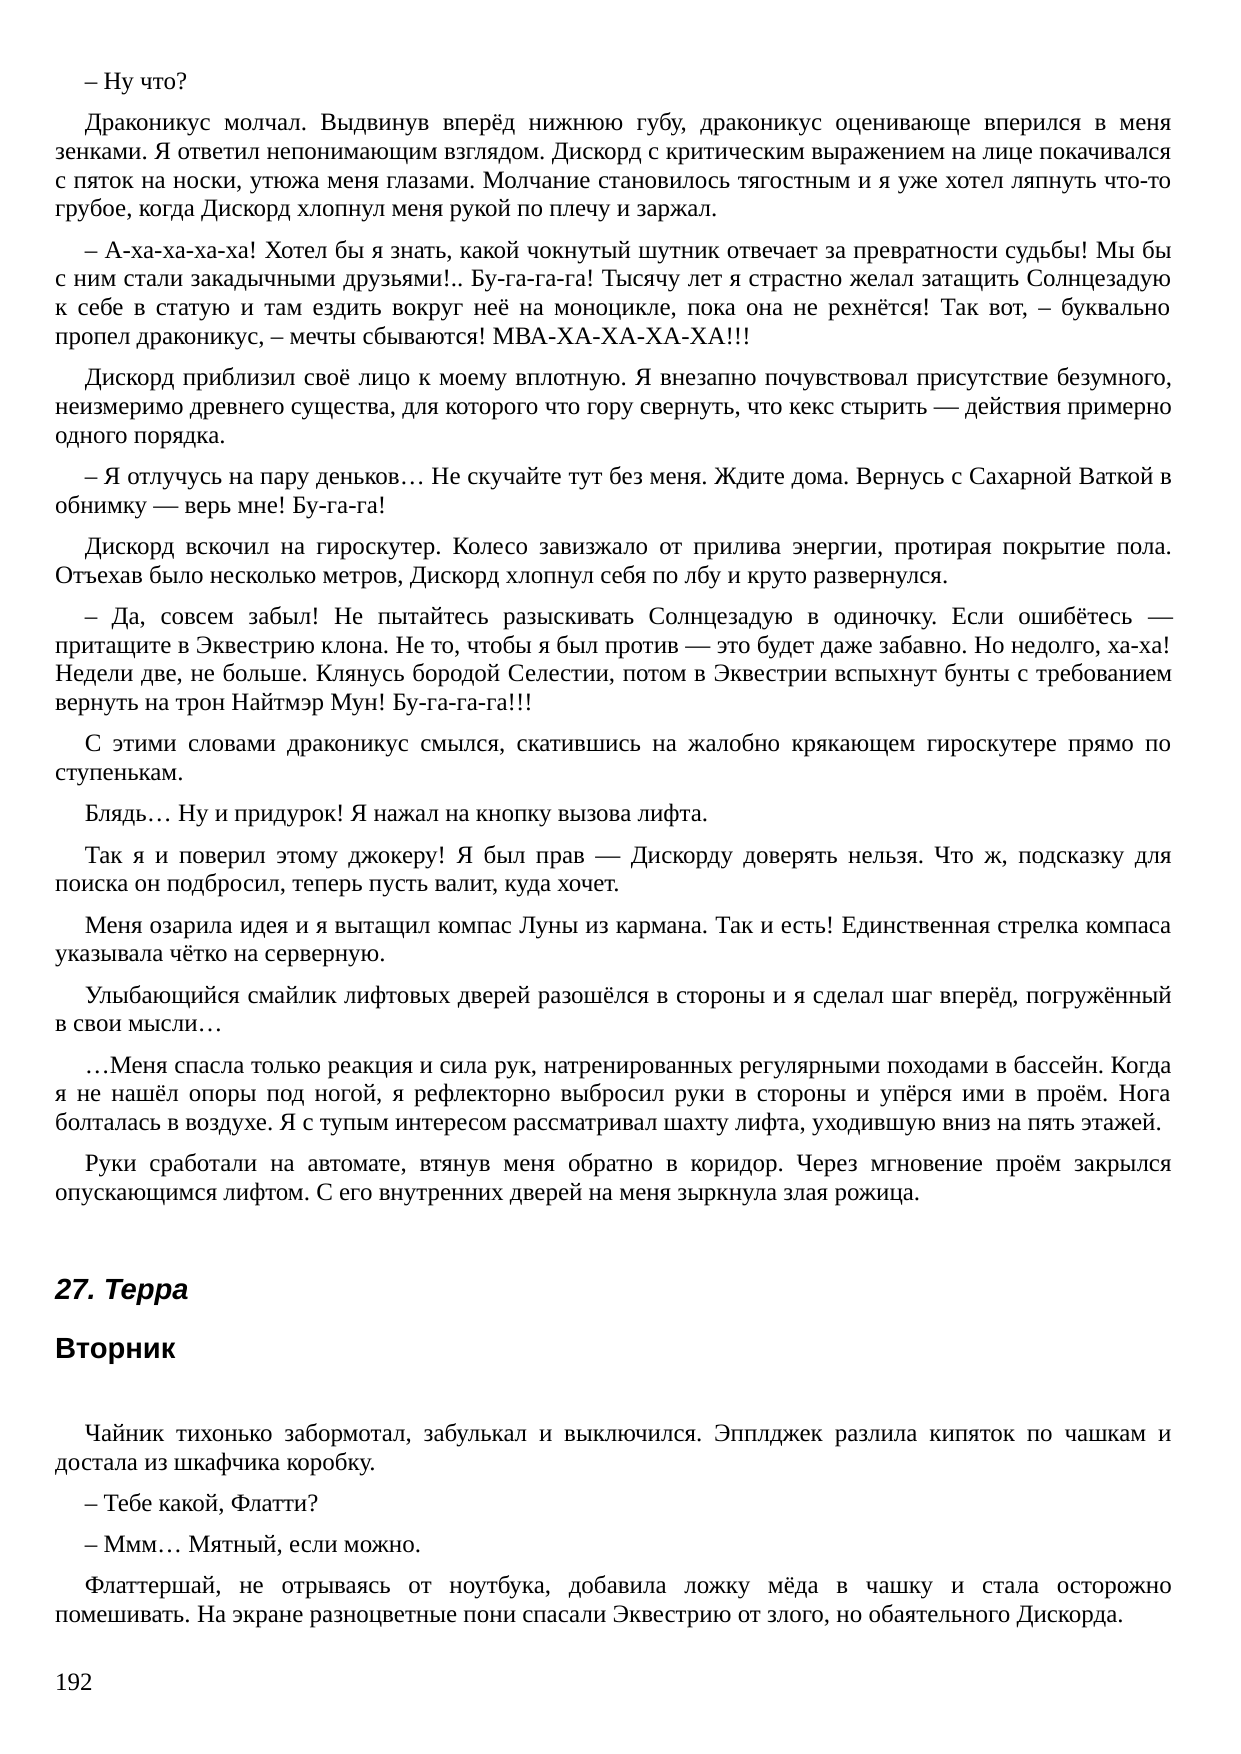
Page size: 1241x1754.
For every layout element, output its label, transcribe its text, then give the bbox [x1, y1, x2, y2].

subtitle Вторник [55, 1331, 1173, 1364]
text – А-ха-ха-ха-ха! Хотел бы я знать, какой чокнутый шутник отвечает за превратности судьбы! Мы бы с ним стали закадычными друзьями!.. Бу-га-га-га! Тысячу лет я страстно желал затащить Солнцезадую к себе в статую и там ездить вокруг неё на моноцикле, пока она не рехнётся! Так вот, – буквально пропел драконикус, – мечты сбываются! МВА-ХА-ХА-ХА-ХА!!! [55, 235, 1173, 350]
text С этими словами драконикус смылся, скатившись на жалобно крякающем гироскутере прямо по ступенькам. [55, 728, 1173, 786]
text Блядь… Ну и придурок! Я нажал на кнопку вызова лифта. [55, 798, 1173, 827]
text Драконикус молчал. Выдвинув вперёд нижнюю губу, драконикус оценивающе вперился в меня зенками. Я ответил непонимающим взглядом. Дискорд с критическим выражением на лице покачивался с пяток на носки, утюжа меня глазами. Молчание становилось тягостным и я уже хотел ляпнуть что-то грубое, когда Дискорд хлопнул меня рукой по плечу и заржал. [55, 107, 1173, 222]
text – Да, совсем забыл! Не пытайтесь разыскивать Солнцезадую в одиночку. Если ошибётесь — притащите в Эквестрию клона. Не то, чтобы я был против — это будет даже забавно. Но недолго, ха-ха! Недели две, не больше. Клянусь бородой Селестии, потом в Эквестрии вспыхнут бунты с требованием вернуть на трон Найтмэр Мун! Бу-га-га-га!!! [55, 601, 1173, 716]
text – Ну что? [55, 66, 1173, 95]
text – Ммм… Мятный, если можно. [55, 1529, 1173, 1558]
text Руки сработали на автомате, втянув меня обратно в коридор. Через мгновение проём закрылся опускающимся лифтом. С его внутренних дверей на меня зыркнула злая рожица. [55, 1148, 1173, 1206]
text – Я отлучусь на пару деньков… Не скучайте тут без меня. Ждите дома. Вернусь с Сахарной Ваткой в обнимку — верь мне! Бу-га-га! [55, 461, 1173, 518]
text Дискорд вскочил на гироскутер. Колесо завизжало от прилива энергии, протирая покрытие пола. Отъехав было несколько метров, Дискорд хлопнул себя по лбу и круто развернулся. [55, 531, 1173, 588]
text Меня озарила идея и я вытащил компас Луны из кармана. Так и есть! Единственная стрелка компаса указывала чётко на серверную. [55, 910, 1173, 967]
text …Меня спасла только реакция и сила рук, натренированных регулярными походами в бассейн. Когда я не нашёл опоры под ногой, я рефлекторно выбросил руки в стороны и упёрся ими в проём. Нога болталась в воздухе. Я с тупым интересом рассматривал шахту лифта, уходившую вниз на пять этажей. [55, 1050, 1173, 1136]
subtitle 27. Терра [55, 1272, 1173, 1306]
text Дискорд приблизил своё лицо к моему вплотную. Я внезапно почувствовал присутствие безумного, неизмеримо древнего существа, для которого что гору свернуть, что кекс стырить — действия примерно одного порядка. [55, 362, 1173, 448]
text Чайник тихонько забормотал, забулькал и выключился. Эпплджек разлила кипяток по чашкам и достала из шкафчика коробку. [55, 1418, 1173, 1476]
text Улыбающийся смайлик лифтовых дверей разошёлся в стороны и я сделал шаг вперёд, погружённый в свои мысли… [55, 980, 1173, 1037]
text Так я и поверил этому джокеру! Я был прав — Дискорду доверять нельзя. Что ж, подсказку для поиска он подбросил, теперь пусть валит, куда хочет. [55, 840, 1173, 897]
text – Тебе какой, Флатти? [55, 1488, 1173, 1517]
text Флаттершай, не отрываясь от ноутбука, добавила ложку мёда в чашку и стала осторожно помешивать. На экране разноцветные пони спасали Эквестрию от злого, но обаятельного Дискорда. [55, 1571, 1173, 1628]
